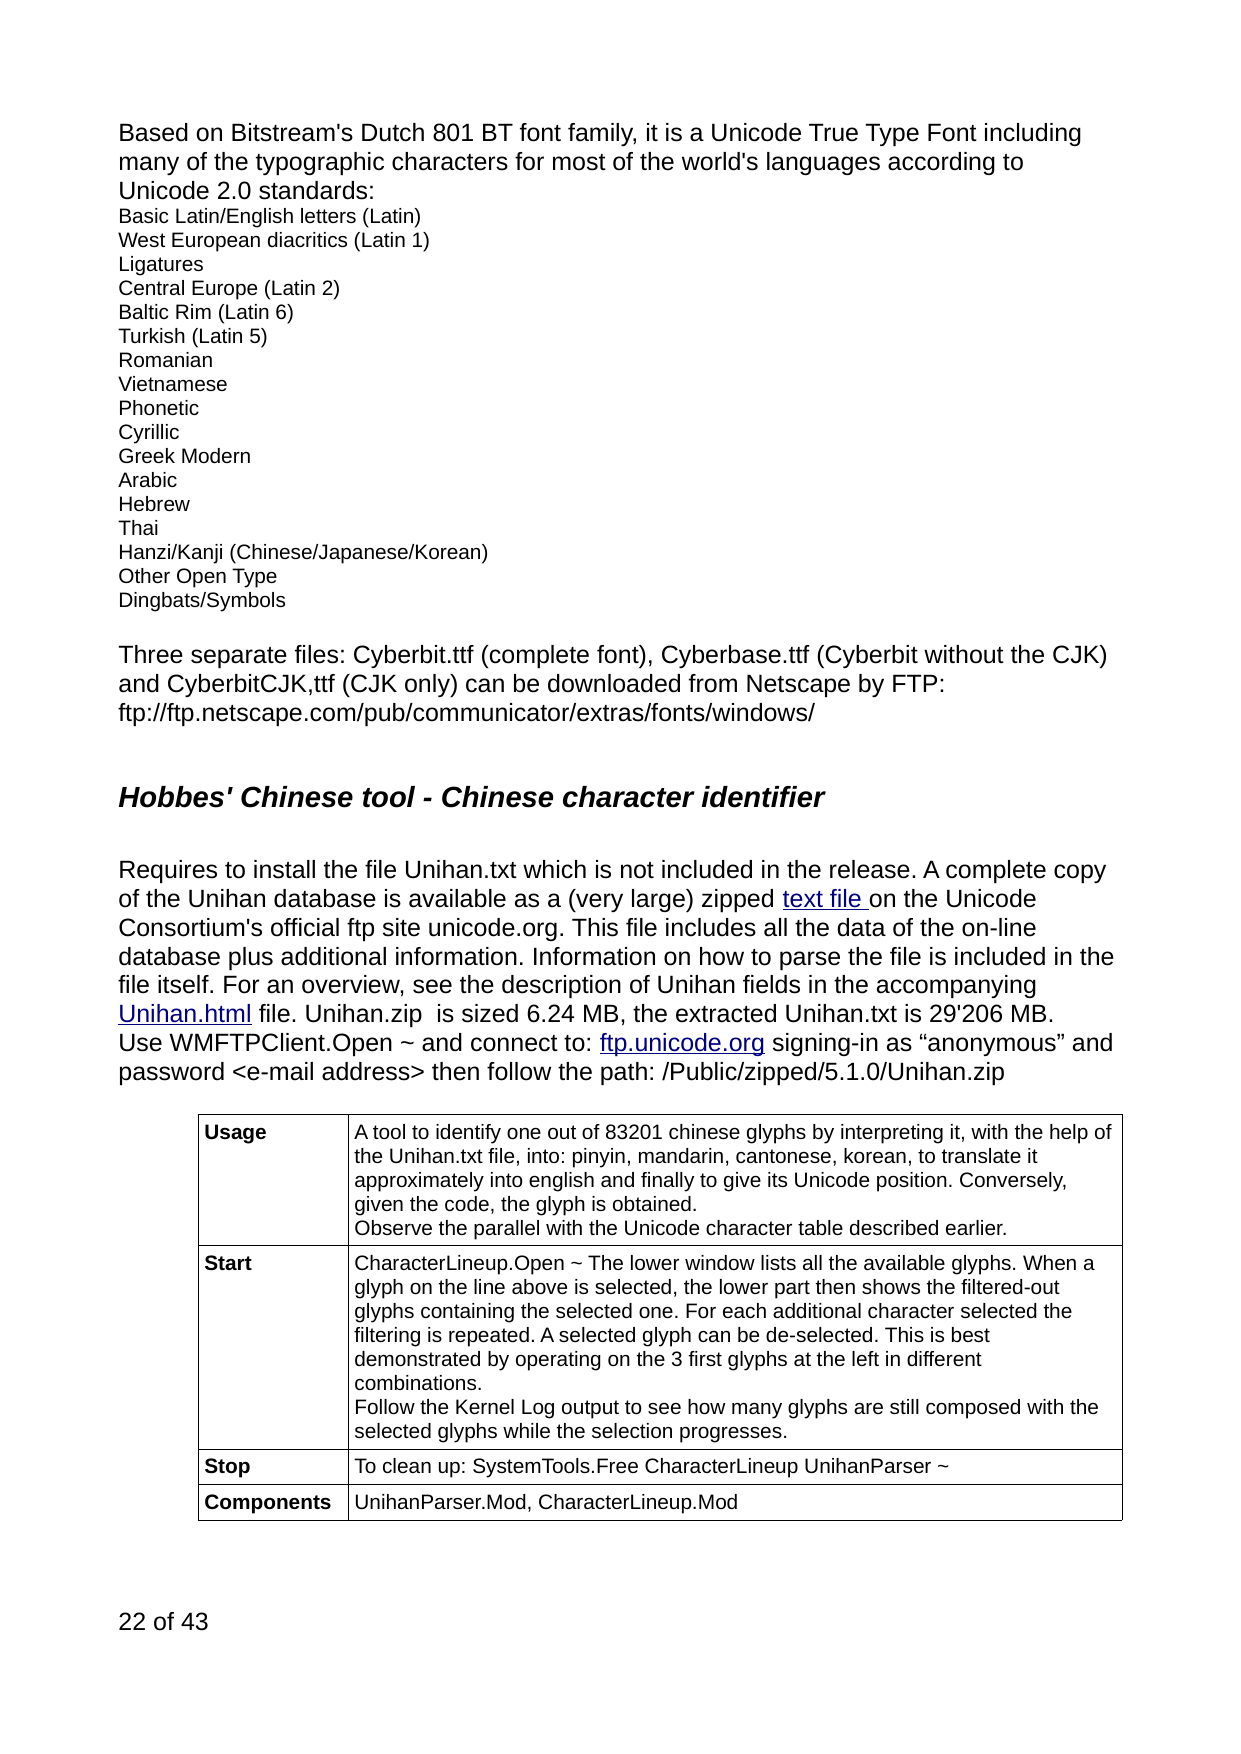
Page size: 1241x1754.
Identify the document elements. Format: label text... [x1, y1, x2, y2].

text Requires to install the file Unihan.txt which is not included in the release. A complete copy of the Unihan database is available as a (very large) zipped text file on the Unicode Consortium's official ftp site unicode.org. This file includes all the data of the on-line database plus additional information. Information on how to parse the file is included in the file itself. For an overview, see the description of Unihan fields in the accompanying Unihan.html file. Unihan.zip is sized 6.24 MB, the extracted Unihan.txt is 29'206 MB. [118, 855, 1122, 1028]
subtitle Hobbes' Chinese tool - Chinese character identifier [118, 780, 1122, 814]
text Baltic Rim (Latin 6) [118, 300, 1122, 324]
table_cell UnihanParser.Mod, CharacterLineup.Mod [349, 1485, 1122, 1519]
text Other Open Type [118, 564, 1122, 588]
text Greek Modern [118, 444, 1122, 468]
text West European diacritics (Latin 1) [118, 228, 1122, 252]
text Hanzi/Kanji (Chinese/Japanese/Korean) [118, 540, 1122, 564]
text Ligatures [118, 252, 1122, 276]
table_cell To clean up: SystemTools.Free CharacterLineup UnihanParser ~ [349, 1450, 1122, 1484]
table_header Usage [199, 1115, 348, 1245]
text Cyrillic [118, 420, 1122, 444]
text Three separate files: Cyberbit.ttf (complete font), Cyberbase.ttf (Cyberbit without the CJK) and CyberbitCJK,ttf (CJK only) can be downloaded from Netscape by FTP: ftp://ftp.netscape.com/pub/communicator/extras/fonts/windows/ [118, 640, 1122, 727]
text Arabic [118, 468, 1122, 492]
text Phonetic [118, 396, 1122, 420]
text Based on Bitstream's Dutch 801 BT font family, it is a Unicode True Type Font including many of the typographic characters for most of the world's languages according to Unicode 2.0 standards: [118, 118, 1122, 204]
text Basic Latin/English letters (Latin) [118, 204, 1122, 228]
table_cell CharacterLineup.Open ~ The lower window lists all the available glyphs. When a glyph on the line above is selected, the lower part then shows the filtered-out glyphs containing the selected one. For each additional character selected the filtering is repeated. A selected glyph can be de-selected. This is best demonstrated by operating on the 3 first glyphs at the left in different combinations. Follow the Kernel Log output to see how many glyphs are still composed with the selected glyphs while the selection progresses. [349, 1246, 1122, 1448]
text Dingbats/Symbols [118, 588, 1122, 612]
text Use WMFTPClient.Open ~ and connect to: ftp.unicode.org signing-in as “anonymous” and password <e-mail address> then follow the path: /Public/zipped/5.1.0/Unihan.zip [118, 1028, 1122, 1085]
table_cell Stop [199, 1450, 348, 1484]
table_cell Start [199, 1246, 348, 1448]
text Vietnamese [118, 372, 1122, 396]
text Turkish (Latin 5) [118, 324, 1122, 348]
text Central Europe (Latin 2) [118, 276, 1122, 300]
text Hebrew [118, 492, 1122, 516]
text Thai [118, 516, 1122, 540]
table_cell Components [199, 1485, 348, 1519]
text Romanian [118, 348, 1122, 372]
table_header A tool to identify one out of 83201 chinese glyphs by interpreting it, with the help of the Unihan.txt file, into: pinyin, mandarin, cantonese, korean, to translate it approximately into english and finally to give its Unicode position. Conversely, given the code, the glyph is obtained. Observe the parallel with the Unicode character table described earlier. [349, 1115, 1122, 1245]
